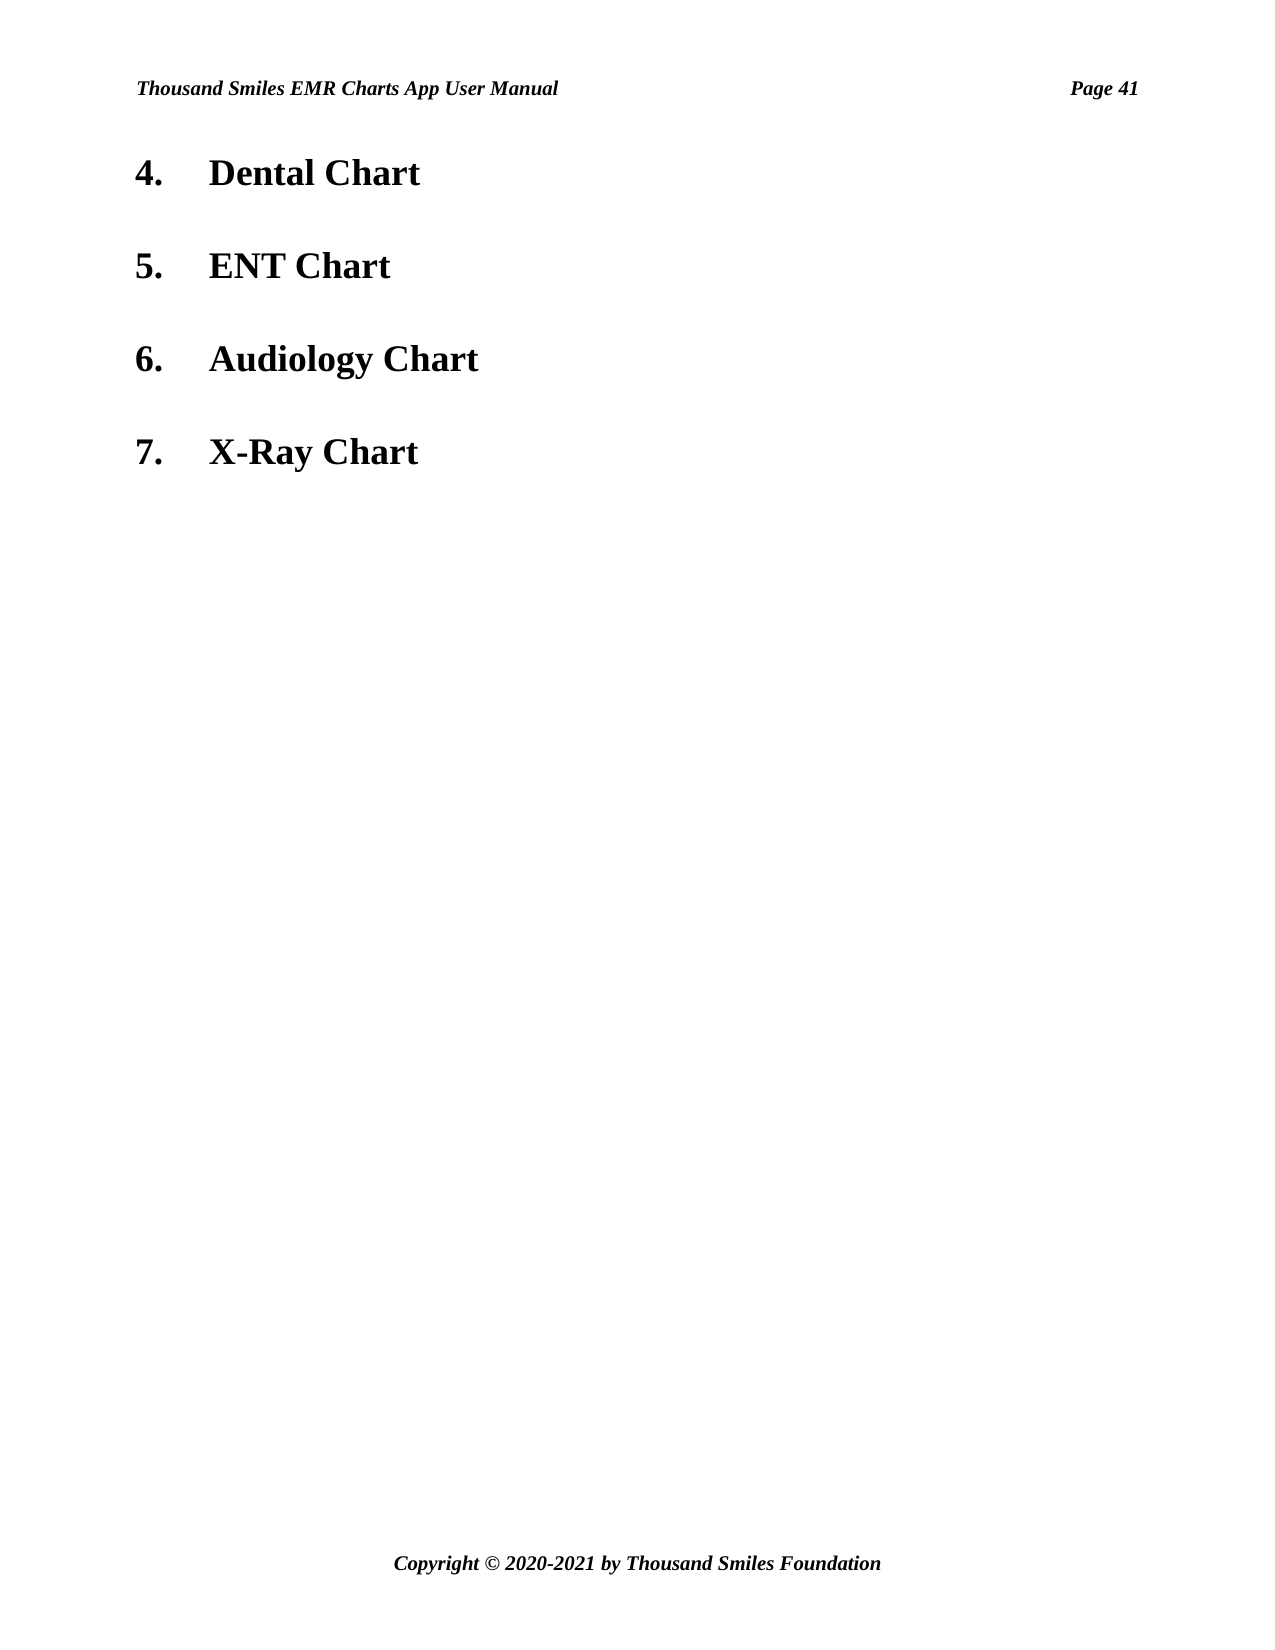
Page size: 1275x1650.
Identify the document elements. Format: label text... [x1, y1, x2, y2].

subtitle ENT Chart [135, 243, 1140, 286]
subtitle Audiology Chart [135, 336, 1140, 379]
subtitle X-Ray Chart [135, 429, 1140, 472]
subtitle Dental Chart [135, 150, 1140, 193]
